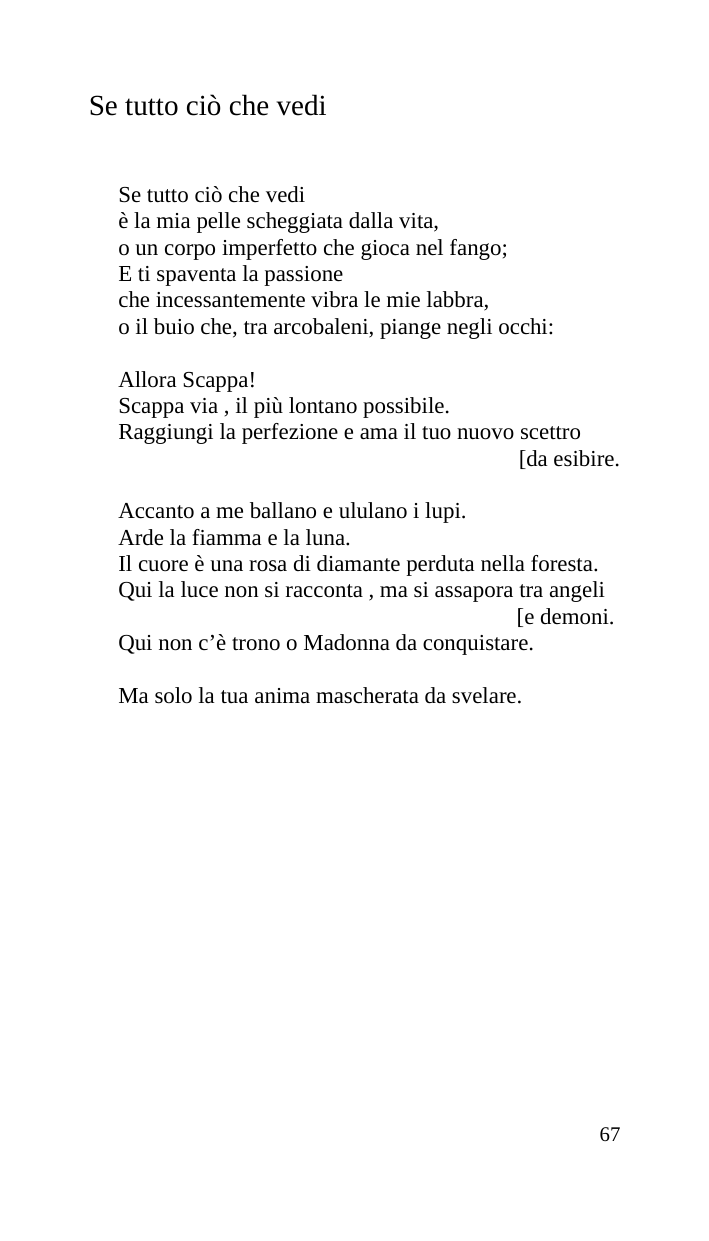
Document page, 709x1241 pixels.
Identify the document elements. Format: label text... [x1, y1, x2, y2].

text Raggiungi la perfezione e ama il tuo nuovo scettro [88, 418, 620, 445]
text è la mia pelle scheggiata dalla vita, [88, 207, 620, 234]
text Allora Scappa! [88, 366, 620, 392]
text Qui non c’è trono o Madonna da conquistare. [88, 629, 620, 656]
text Ma solo la tua anima mascherata da svelare. [88, 682, 620, 708]
text Il cuore è una rosa di diamante perduta nella foresta. [88, 550, 620, 576]
text Se tutto ciò che vedi [88, 181, 620, 207]
text [da esibire. [88, 445, 620, 471]
text [e demoni. [88, 603, 620, 629]
text o il buio che, tra arcobaleni, piange negli occhi: [88, 313, 620, 339]
text o un corpo imperfetto che gioca nel fango; [88, 234, 620, 260]
text E ti spaventa la passione [88, 260, 620, 287]
text Scappa via , il più lontano possibile. [88, 392, 620, 418]
text che incessantemente vibra le mie labbra, [88, 287, 620, 313]
text Arde la fiamma e la luna. [88, 524, 620, 550]
text Qui la luce non si racconta , ma si assapora tra angeli [88, 576, 620, 603]
text Se tutto ciò che vedi [88, 88, 620, 122]
text Accanto a me ballano e ululano i lupi. [88, 497, 620, 524]
